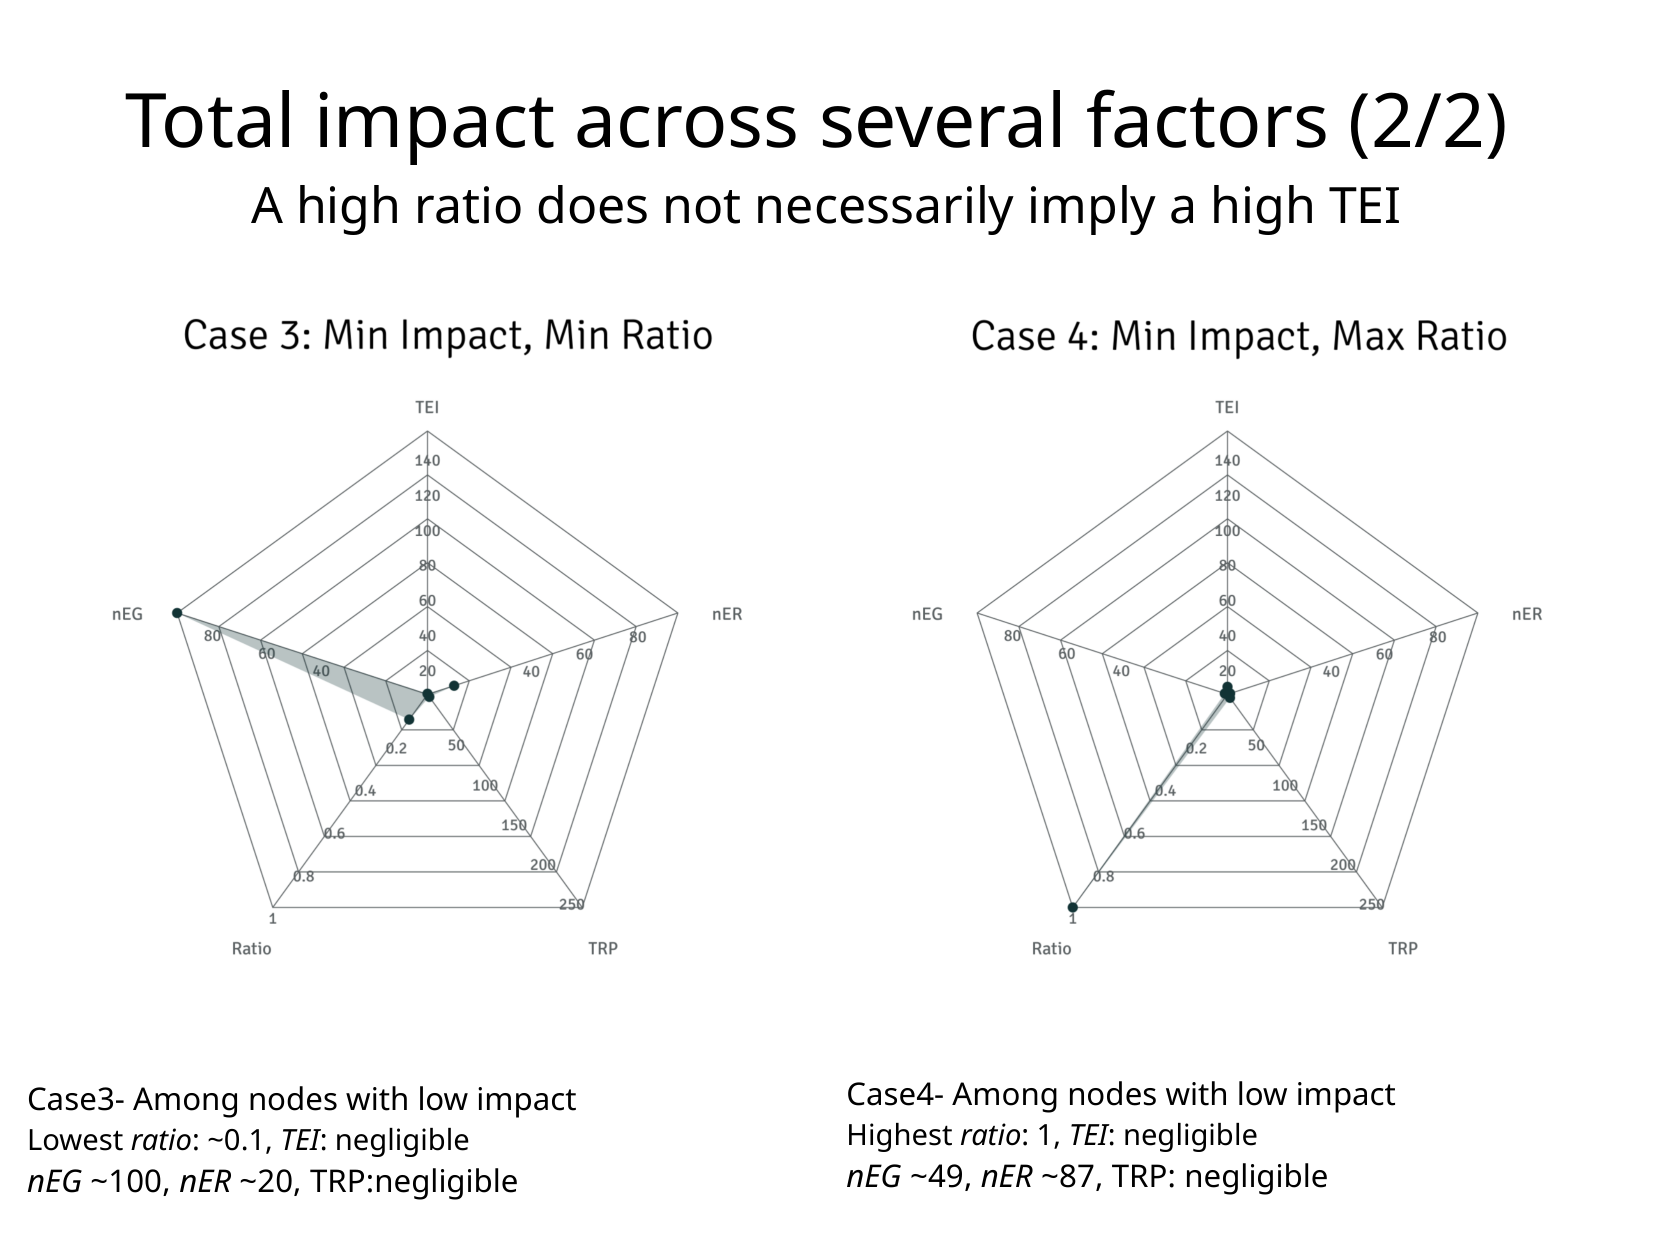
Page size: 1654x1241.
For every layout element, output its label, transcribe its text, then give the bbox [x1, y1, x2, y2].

text_box Case4- Among nodes with low impact Highest ratio: 1, TEI: negligible nEG ~49, nER ~87, TRP: negligible [831, 1064, 1528, 1203]
text_box Case3- Among nodes with low impact Lowest ratio: ~0.1, TEI: negligible nEG ~100, nER ~20, TRP:negligible [12, 1069, 709, 1208]
picture [82, 304, 1571, 995]
title Total impact across several factors (2/2) A high ratio does not necessarily imply a high TEI [82, 49, 1571, 257]
